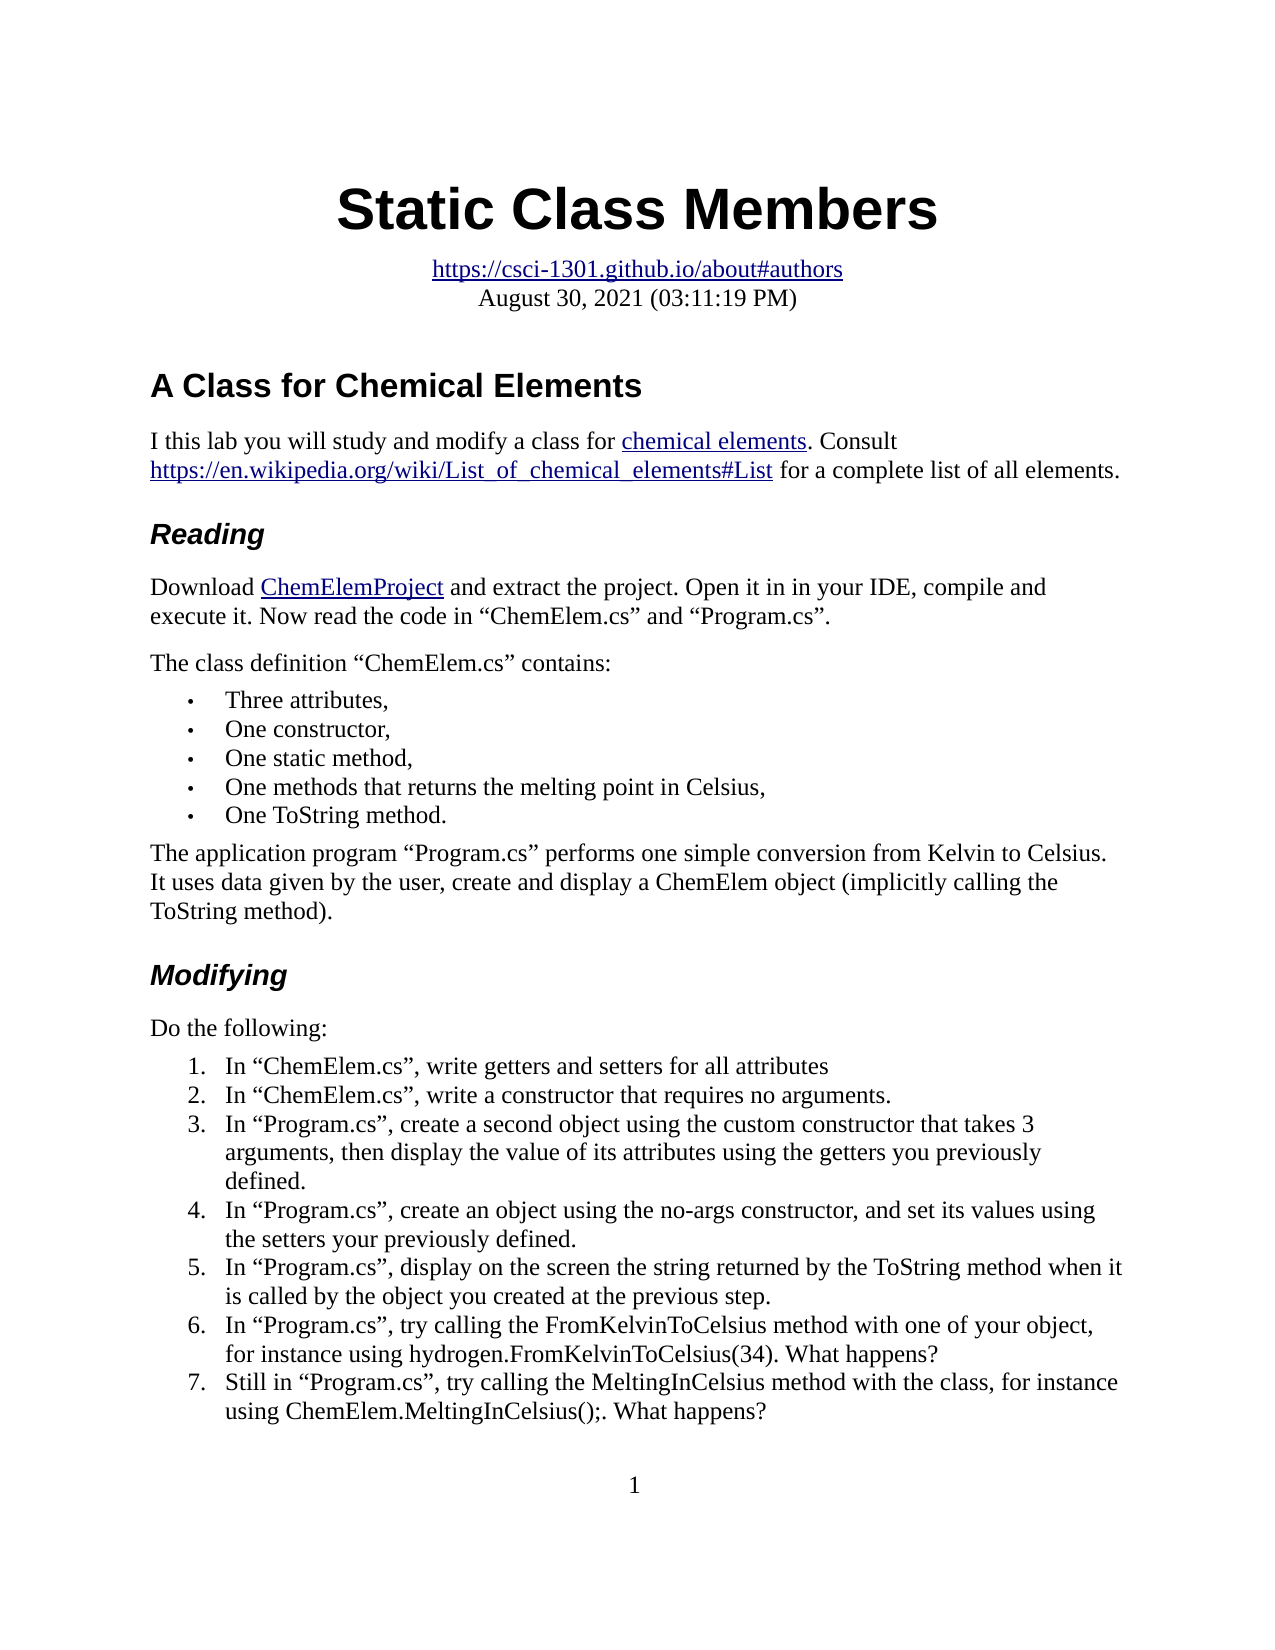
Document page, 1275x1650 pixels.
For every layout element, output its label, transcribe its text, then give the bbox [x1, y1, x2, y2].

list Three attributes, [187, 686, 1125, 714]
list One constructor, [187, 714, 1125, 743]
subtitle Reading [150, 517, 1125, 551]
list In “Program.cs”, create a second object using the custom constructor that takes 3 arguments, then display the value of its attributes using the getters you previously defined. [187, 1109, 1125, 1195]
list One ToString method. [187, 801, 1125, 829]
list In “Program.cs”, display on the screen the string returned by the ToString method when it is called by the object you created at the previous step. [187, 1252, 1125, 1310]
list In “ChemElem.cs”, write getters and setters for all attributes [187, 1051, 1125, 1080]
list In “ChemElem.cs”, write a constructor that requires no arguments. [187, 1080, 1125, 1109]
text The application program “Program.cs” performs one simple conversion from Kelvin to Celsius. It uses data given by the user, create and display a ChemElem object (implicitly calling the ToString method). [150, 838, 1125, 924]
subtitle A Class for Chemical Elements [150, 366, 1125, 404]
subtitle Modifying [150, 958, 1125, 992]
list In “Program.cs”, try calling the FromKelvinToCelsius method with one of your object, for instance using hydrogen.FromKelvinToCelsius(34). What happens? [187, 1310, 1125, 1367]
list One methods that returns the melting point in Celsius, [187, 772, 1125, 801]
list In “Program.cs”, create an object using the no-args constructor, and set its values using the setters your previously defined. [187, 1195, 1125, 1252]
text Download ChemElemProject and extract the project. Open it in in your IDE, compile and execute it. Now read the code in “ChemElem.cs” and “Program.cs”. [150, 572, 1125, 630]
text Do the following: [150, 1013, 1125, 1042]
text https://csci-1301.github.io/about#authors [150, 254, 1125, 283]
text The class definition “ChemElem.cs” contains: [150, 648, 1125, 677]
title Static Class Members [150, 175, 1125, 242]
list One static method, [187, 743, 1125, 772]
list Still in “Program.cs”, try calling the MeltingInCelsius method with the class, for instance using ChemElem.MeltingInCelsius();. What happens? [187, 1367, 1125, 1425]
text I this lab you will study and modify a class for chemical elements. Consult https://en.wikipedia.org/wiki/List_of_chemical_elements#List for a complete list of all elements. [150, 426, 1125, 483]
text August 30, 2021 (03:11:19 PM) [150, 283, 1125, 312]
